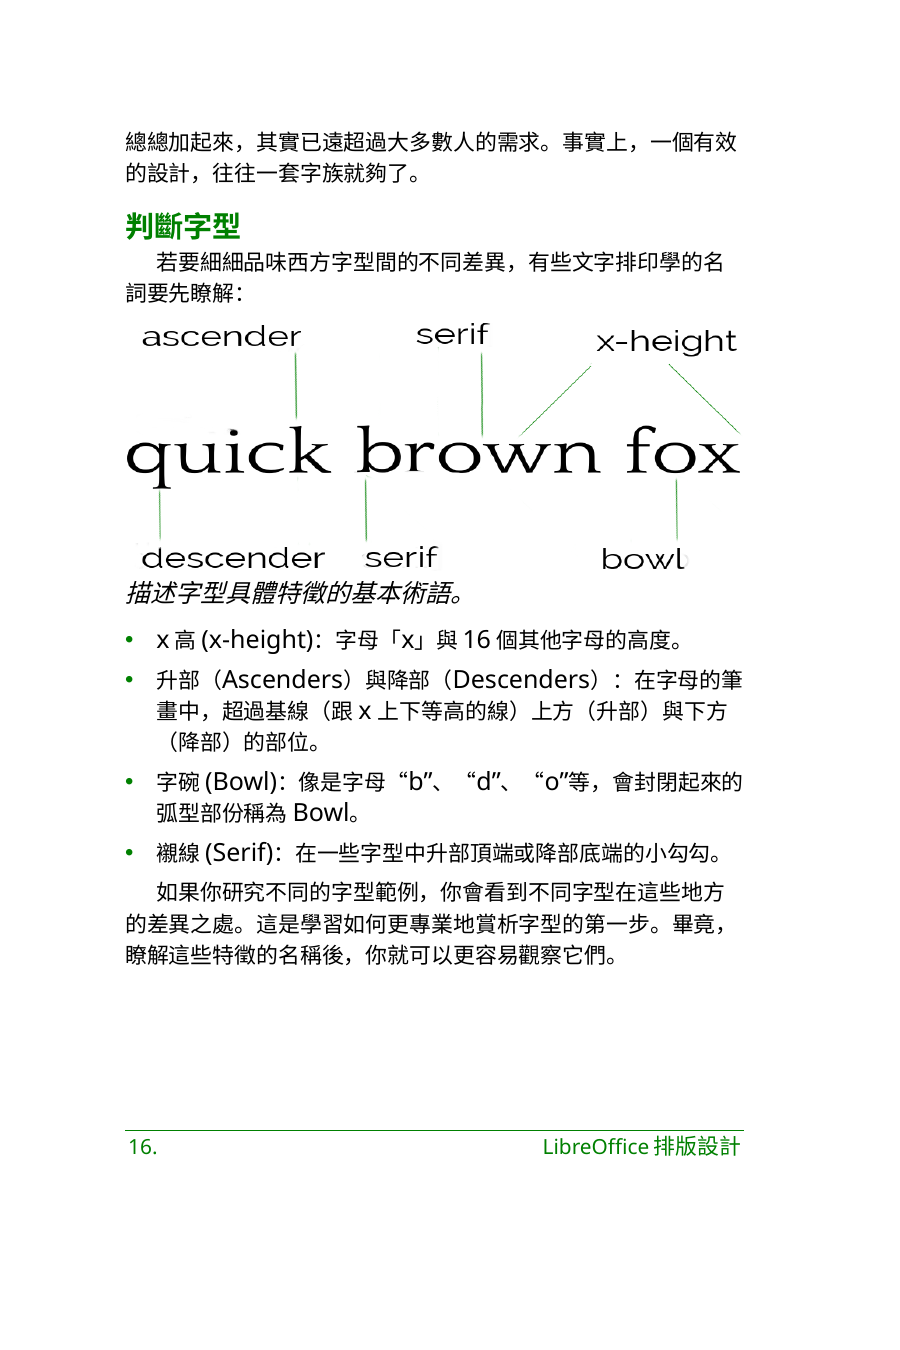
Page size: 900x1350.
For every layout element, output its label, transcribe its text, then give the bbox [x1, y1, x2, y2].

subtitle 判斷字型 [125, 203, 744, 245]
list 襯線 (Serif)：在一些字型中升部頂端或降部底端的小勾勾。 [125, 836, 744, 867]
list 字碗 (Bowl)：像是字母“b”、“d”、“o”等，會封閉起來的弧型部份稱為 Bowl。 [125, 765, 744, 828]
table_cell 描述字型具體特徵的基本術語。 [125, 573, 744, 608]
picture [125, 323, 744, 571]
text 如果你研究不同的字型範例，你會看到不同字型在這些地方的差異之處。這是學習如何更專業地賞析字型的第一步。畢竟，瞭解這些特徵的名稱後，你就可以更容易觀察它們。 [125, 876, 744, 969]
text 總總加起來，其實已遠超過大多數人的需求。事實上，一個有效的設計，往往一套字族就夠了。 [125, 125, 744, 187]
list x高 (x-height)：字母「x」與16個其他字母的高度。 [125, 624, 744, 655]
text 若要細細品味西方字型間的不同差異，有些文字排印學的名詞要先瞭解： [125, 245, 744, 308]
list 升部（Ascenders）與降部（Descenders）：在字母的筆畫中，超過基線（跟 x 上下等高的線）上方（升部）與下方（降部）的部位。 [125, 663, 744, 757]
